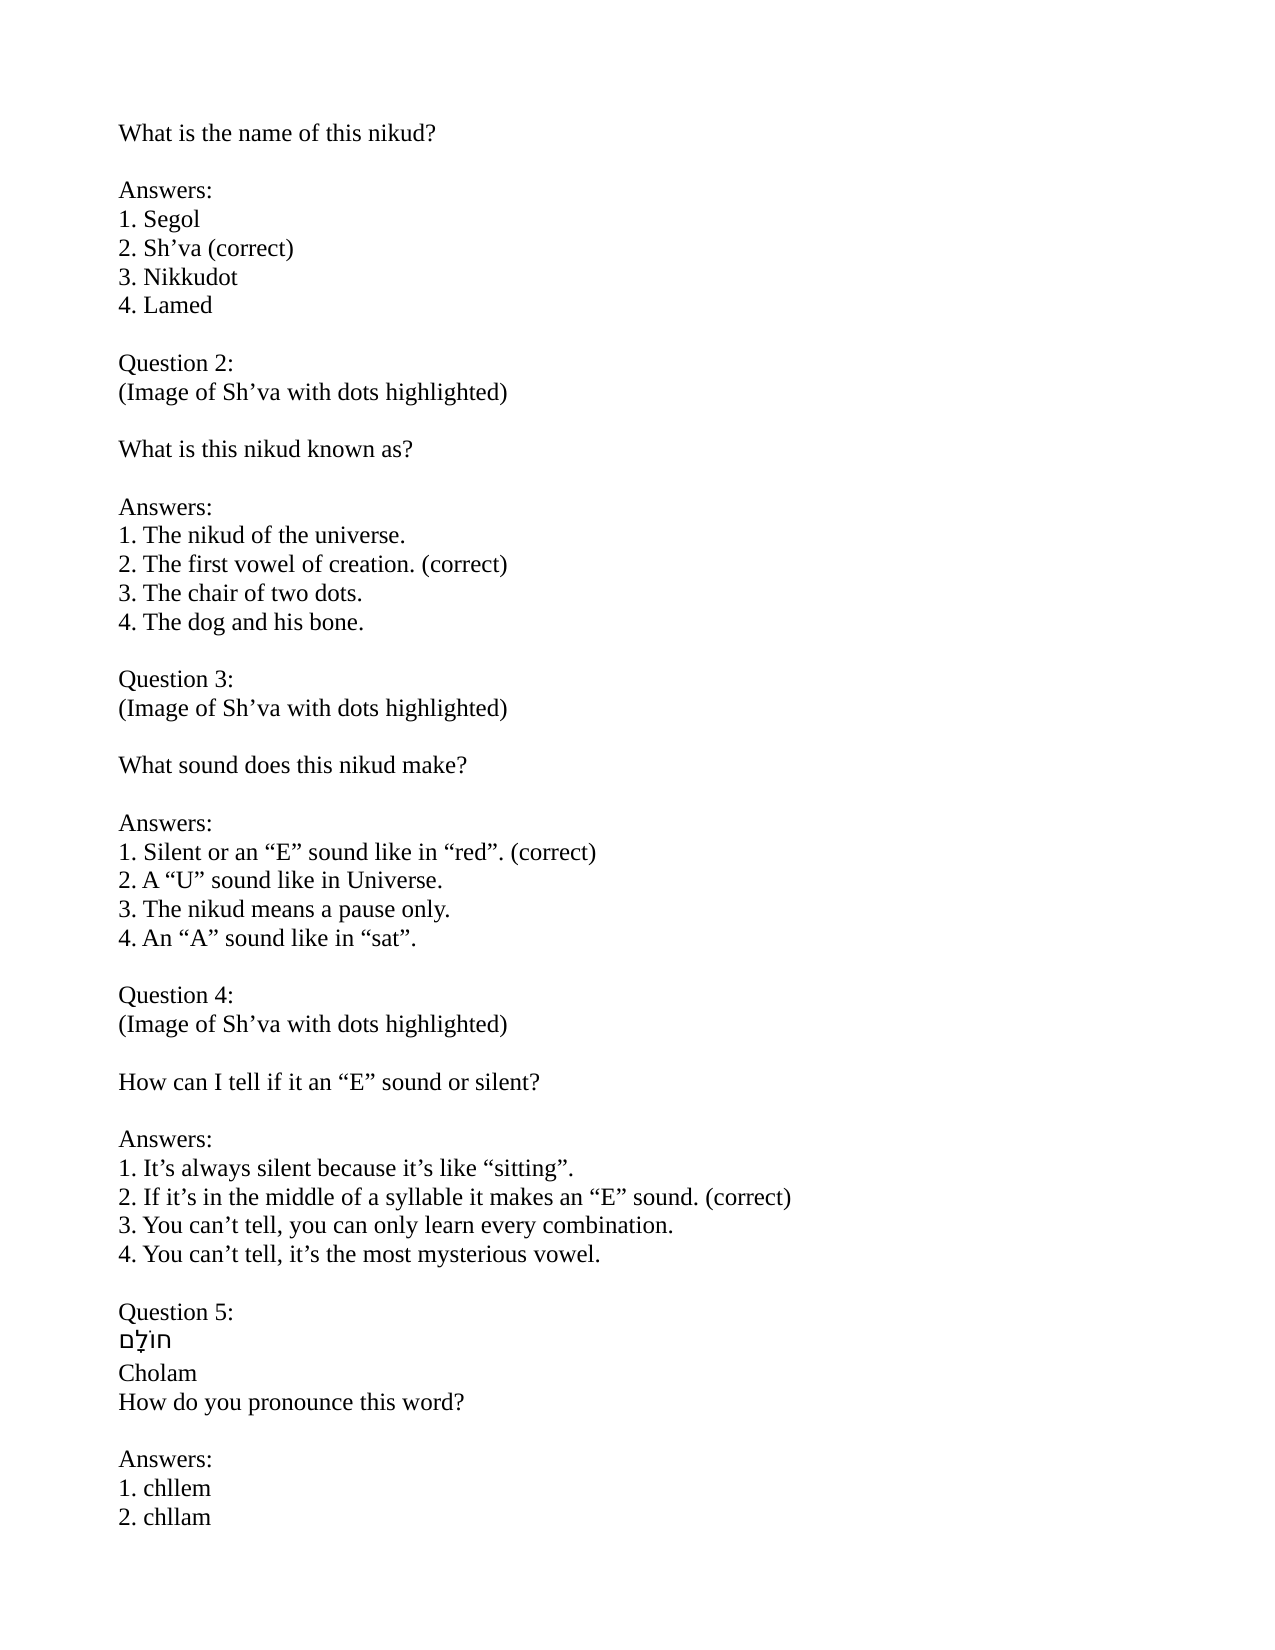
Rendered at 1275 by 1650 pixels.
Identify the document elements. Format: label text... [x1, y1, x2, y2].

text What sound does this nikud make? [118, 751, 1157, 779]
text (Image of Sh’va with dots highlighted) [118, 377, 1157, 406]
text Answers: [118, 1124, 1157, 1153]
text Question 4: [118, 981, 1157, 1009]
text 1. It’s always silent because it’s like “sitting”. [118, 1153, 1157, 1182]
text 2. The first vowel of creation. (correct) [118, 549, 1157, 578]
text 3. Nikkudot [118, 262, 1157, 291]
text 2. A “U” sound like in Universe. [118, 866, 1157, 894]
text Answers: [118, 808, 1157, 837]
text Answers: [118, 492, 1157, 521]
text 2. If it’s in the middle of a syllable it makes an “E” sound. (correct) [118, 1182, 1157, 1211]
text 4. An “A” sound like in “sat”. [118, 923, 1157, 952]
text Answers: [118, 1444, 1157, 1473]
text 4. Lamed [118, 291, 1157, 319]
text How can I tell if it an “E” sound or silent? [118, 1067, 1157, 1096]
text How do you pronounce this word? [118, 1387, 1157, 1416]
text חוֹלָם [118, 1326, 1157, 1358]
text Answers: [118, 176, 1157, 204]
text What is this nikud known as? [118, 434, 1157, 463]
text 4. The dog and his bone. [118, 607, 1157, 636]
text 4. You can’t tell, it’s the most mysterious vowel. [118, 1239, 1157, 1268]
text 1. The nikud of the universe. [118, 521, 1157, 549]
text 2. chllam [118, 1502, 1157, 1531]
text 3. The nikud means a pause only. [118, 894, 1157, 923]
text (Image of Sh’va with dots highlighted) [118, 1009, 1157, 1038]
text Cholam [118, 1358, 1157, 1387]
text 1. chllem [118, 1473, 1157, 1502]
text 1. Segol [118, 204, 1157, 233]
text Question 2: [118, 348, 1157, 377]
text (Image of Sh’va with dots highlighted) [118, 693, 1157, 722]
text 3. The chair of two dots. [118, 578, 1157, 607]
text Question 3: [118, 664, 1157, 693]
text 2. Sh’va (correct) [118, 233, 1157, 262]
text Question 5: [118, 1297, 1157, 1326]
text 3. You can’t tell, you can only learn every combination. [118, 1211, 1157, 1239]
text 1. Silent or an “E” sound like in “red”. (correct) [118, 837, 1157, 866]
text What is the name of this nikud? [118, 118, 1157, 147]
